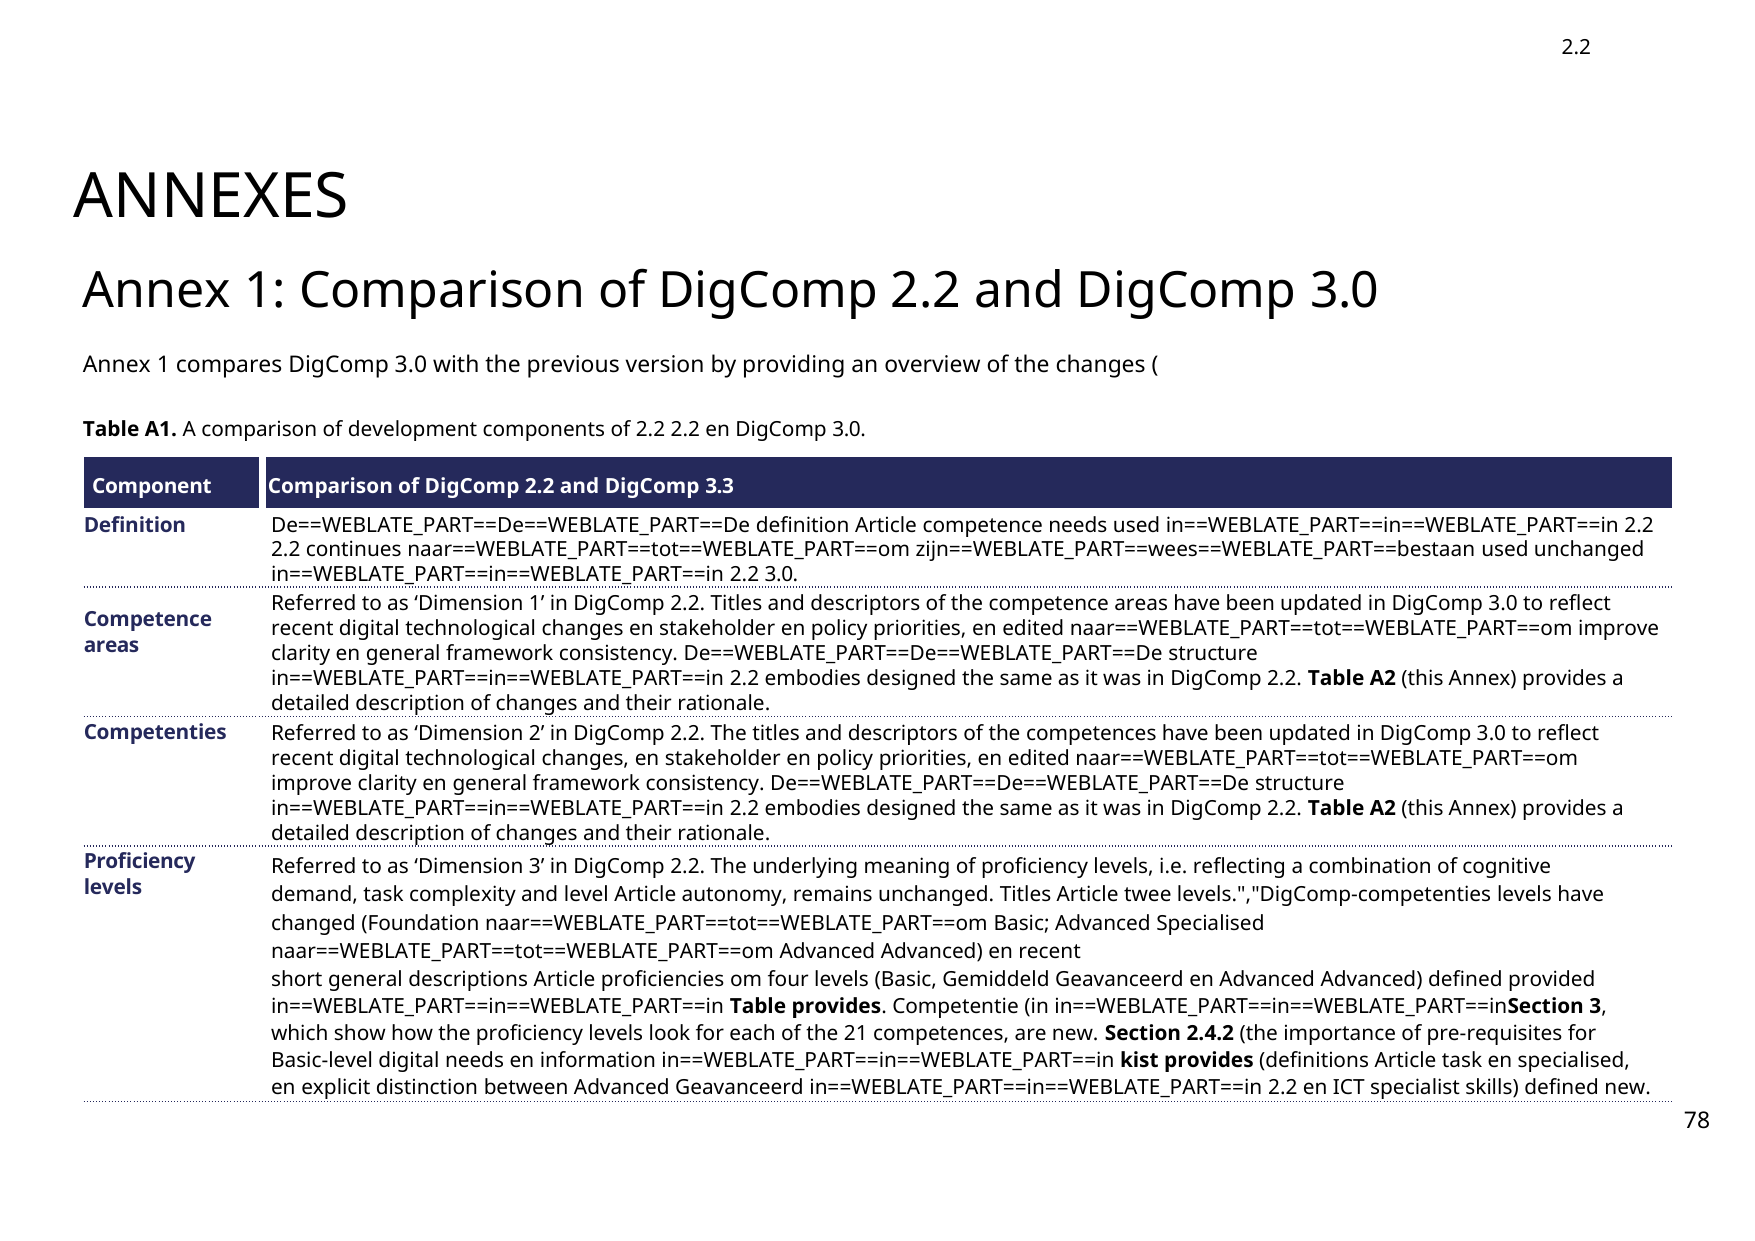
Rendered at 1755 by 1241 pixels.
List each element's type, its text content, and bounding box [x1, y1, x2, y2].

table_cell De==WEBLATE_PART==De==WEBLATE_PART==De definition Article competence needs used in==WEBLATE_PART==in==WEBLATE_PART==in 2.2 2.2 continues naar==WEBLATE_PART==tot==WEBLATE_PART==om zijn==WEBLATE_PART==wees==WEBLATE_PART==bestaan used unchanged in==WEBLATE_PART==in==WEBLATE_PART==in 2.2 3.0. [263, 508, 1672, 586]
table_cell Proficiency levels [84, 845, 262, 1101]
table_cell Referred to as ‘Dimension 1’ in DigComp 2.2. Titles and descriptors of the competence areas have been updated in DigComp 3.0 to reflect recent digital technological changes en stakeholder en policy priorities, en edited naar==WEBLATE_PART==tot==WEBLATE_PART==om improve clarity en general framework consistency. De==WEBLATE_PART==De==WEBLATE_PART==De structure in==WEBLATE_PART==in==WEBLATE_PART==in 2.2 embodies designed the same as it was in DigComp 2.2. Table A2 (this Annex) provides a detailed description of changes and their rationale. [263, 586, 1672, 716]
table_cell Competenties [84, 716, 262, 845]
table_header Comparison of DigComp 2.2 and DigComp 3.3 [266, 457, 1672, 508]
text Annex 1 compares DigComp 3.0 with the previous version by providing an overview of the changes ( [83, 348, 1626, 379]
table_cell Definition [84, 508, 262, 586]
table_cell Referred to as ‘Dimension 3’ in DigComp 2.2. The underlying meaning of proficiency levels, i.e. reflecting a combination of cognitive demand, task complexity and level Article autonomy, remains unchanged. Titles Article twee levels.","DigComp-competenties levels have changed (Foundation naar==WEBLATE_PART==tot==WEBLATE_PART==om Basic; Advanced Specialised naar==WEBLATE_PART==tot==WEBLATE_PART==om Advanced Advanced) en recent short general descriptions Article proficiencies om four levels (Basic, Gemiddeld Geavanceerd en Advanced Advanced) defined provided in==WEBLATE_PART==in==WEBLATE_PART==in Table provides. Competentie (in in==WEBLATE_PART==in==WEBLATE_PART==inSection 3, which show how the proficiency levels look for each of the 21 competences, are new. Section 2.4.2 (the importance of pre-requisites for Basic-level digital needs en information in==WEBLATE_PART==in==WEBLATE_PART==in kist provides (definitions Article task en specialised, en explicit distinction between Advanced Geavanceerd in==WEBLATE_PART==in==WEBLATE_PART==in 2.2 en ICT specialist skills) defined new. [263, 845, 1672, 1101]
subtitle Annex 1: Comparison of DigComp 2.2 and DigComp 3.0 [83, 253, 1710, 322]
table_header Component [84, 457, 259, 508]
text Table A1. A comparison of development components of 2.2 2.2 en DigComp 3.0. [83, 414, 1710, 443]
subtitle ANNEXES [74, 151, 1710, 236]
table_cell Competence areas [84, 586, 262, 716]
table_cell Referred to as ‘Dimension 2’ in DigComp 2.2. The titles and descriptors of the competences have been updated in DigComp 3.0 to reflect recent digital technological changes, en stakeholder en policy priorities, en edited naar==WEBLATE_PART==tot==WEBLATE_PART==om improve clarity en general framework consistency. De==WEBLATE_PART==De==WEBLATE_PART==De structure in==WEBLATE_PART==in==WEBLATE_PART==in 2.2 embodies designed the same as it was in DigComp 2.2. Table A2 (this Annex) provides a detailed description of changes and their rationale. [263, 716, 1672, 845]
